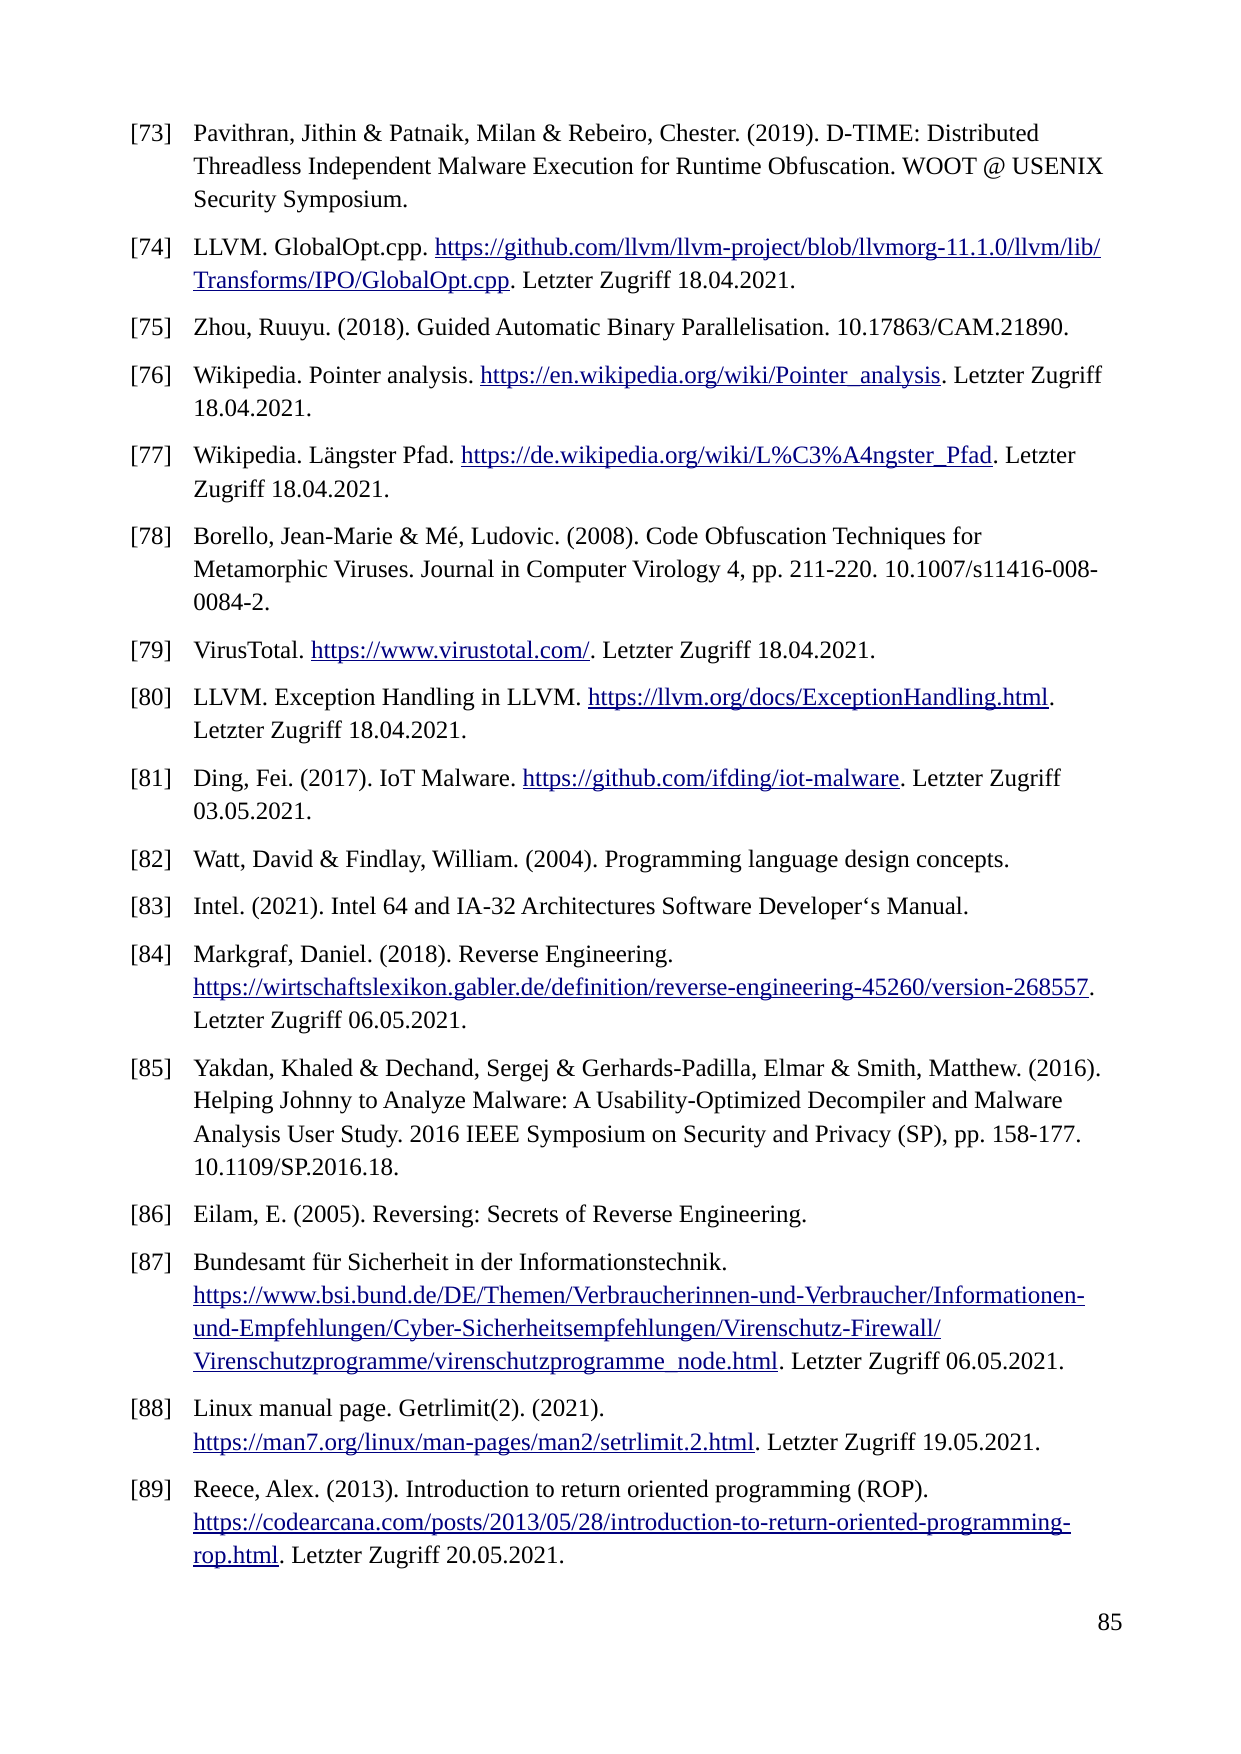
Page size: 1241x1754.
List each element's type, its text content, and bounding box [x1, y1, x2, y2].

list Ding, Fei. (2017). IoT Malware. https://github.com/ifding/iot-malware. Letzter Zugriff 03.05.2021. [130, 763, 1122, 825]
list Wikipedia. Längster Pfad. https://de.wikipedia.org/wiki/L%C3%A4ngster_Pfad. Letzter Zugriff 18.04.2021. [130, 441, 1122, 502]
list Bundesamt für Sicherheit in der Informationstechnik. https://www.bsi.bund.de/DE/Themen/Verbraucherinnen-und-Verbraucher/Informationen-und-Empfehlungen/Cyber-Sicherheitsempfehlungen/Virenschutz-Firewall/Virenschutzprogramme/virenschutzprogramme_node.html. Letzter Zugriff 06.05.2021. [130, 1247, 1122, 1375]
list Markgraf, Daniel. (2018). Reverse Engineering. https://wirtschaftslexikon.gabler.de/definition/reverse-engineering-45260/version-268557. Letzter Zugriff 06.05.2021. [130, 939, 1122, 1034]
list Reece, Alex. (2013). Introduction to return oriented programming (ROP). https://codearcana.com/posts/2013/05/28/introduction-to-return-oriented-programming-rop.html. Letzter Zugriff 20.05.2021. [130, 1474, 1122, 1569]
list VirusTotal. https://www.virustotal.com/. Letzter Zugriff 18.04.2021. [130, 635, 1122, 664]
list LLVM. GlobalOpt.cpp. https://github.com/llvm/llvm-project/blob/llvmorg-11.1.0/llvm/lib/Transforms/IPO/GlobalOpt.cpp. Letzter Zugriff 18.04.2021. [130, 232, 1122, 293]
list Borello, Jean-Marie & Mé, Ludovic. (2008). Code Obfuscation Techniques for Metamorphic Viruses. Journal in Computer Virology 4, pp. 211-220. 10.1007/s11416-008-0084-2. [130, 521, 1122, 616]
list Yakdan, Khaled & Dechand, Sergej & Gerhards-Padilla, Elmar & Smith, Matthew. (2016). Helping Johnny to Analyze Malware: A Usability-Optimized Decompiler and Malware Analysis User Study. 2016 IEEE Symposium on Security and Privacy (SP), pp. 158-177. 10.1109/SP.2016.18. [130, 1053, 1122, 1180]
list Eilam, E. (2005). Reversing: Secrets of Reverse Engineering. [130, 1199, 1122, 1228]
list Zhou, Ruuyu. (2018). Guided Automatic Binary Parallelisation. 10.17863/CAM.21890. [130, 312, 1122, 341]
list LLVM. Exception Handling in LLVM. https://llvm.org/docs/ExceptionHandling.html. Letzter Zugriff 18.04.2021. [130, 682, 1122, 744]
list Watt, David & Findlay, William. (2004). Programming language design concepts. [130, 844, 1122, 872]
list Intel. (2021). Intel 64 and IA-32 Architectures Software Developer‘s Manual. [130, 891, 1122, 920]
list Linux manual page. Getrlimit(2). (2021). https://man7.org/linux/man-pages/man2/setrlimit.2.html. Letzter Zugriff 19.05.2021. [130, 1393, 1122, 1455]
list Pavithran, Jithin & Patnaik, Milan & Rebeiro, Chester. (2019). D-TIME: Distributed Threadless Independent Malware Execution for Runtime Obfuscation. WOOT @ USENIX Security Symposium. [130, 118, 1122, 213]
list Wikipedia. Pointer analysis. https://en.wikipedia.org/wiki/Pointer_analysis. Letzter Zugriff 18.04.2021. [130, 360, 1122, 422]
